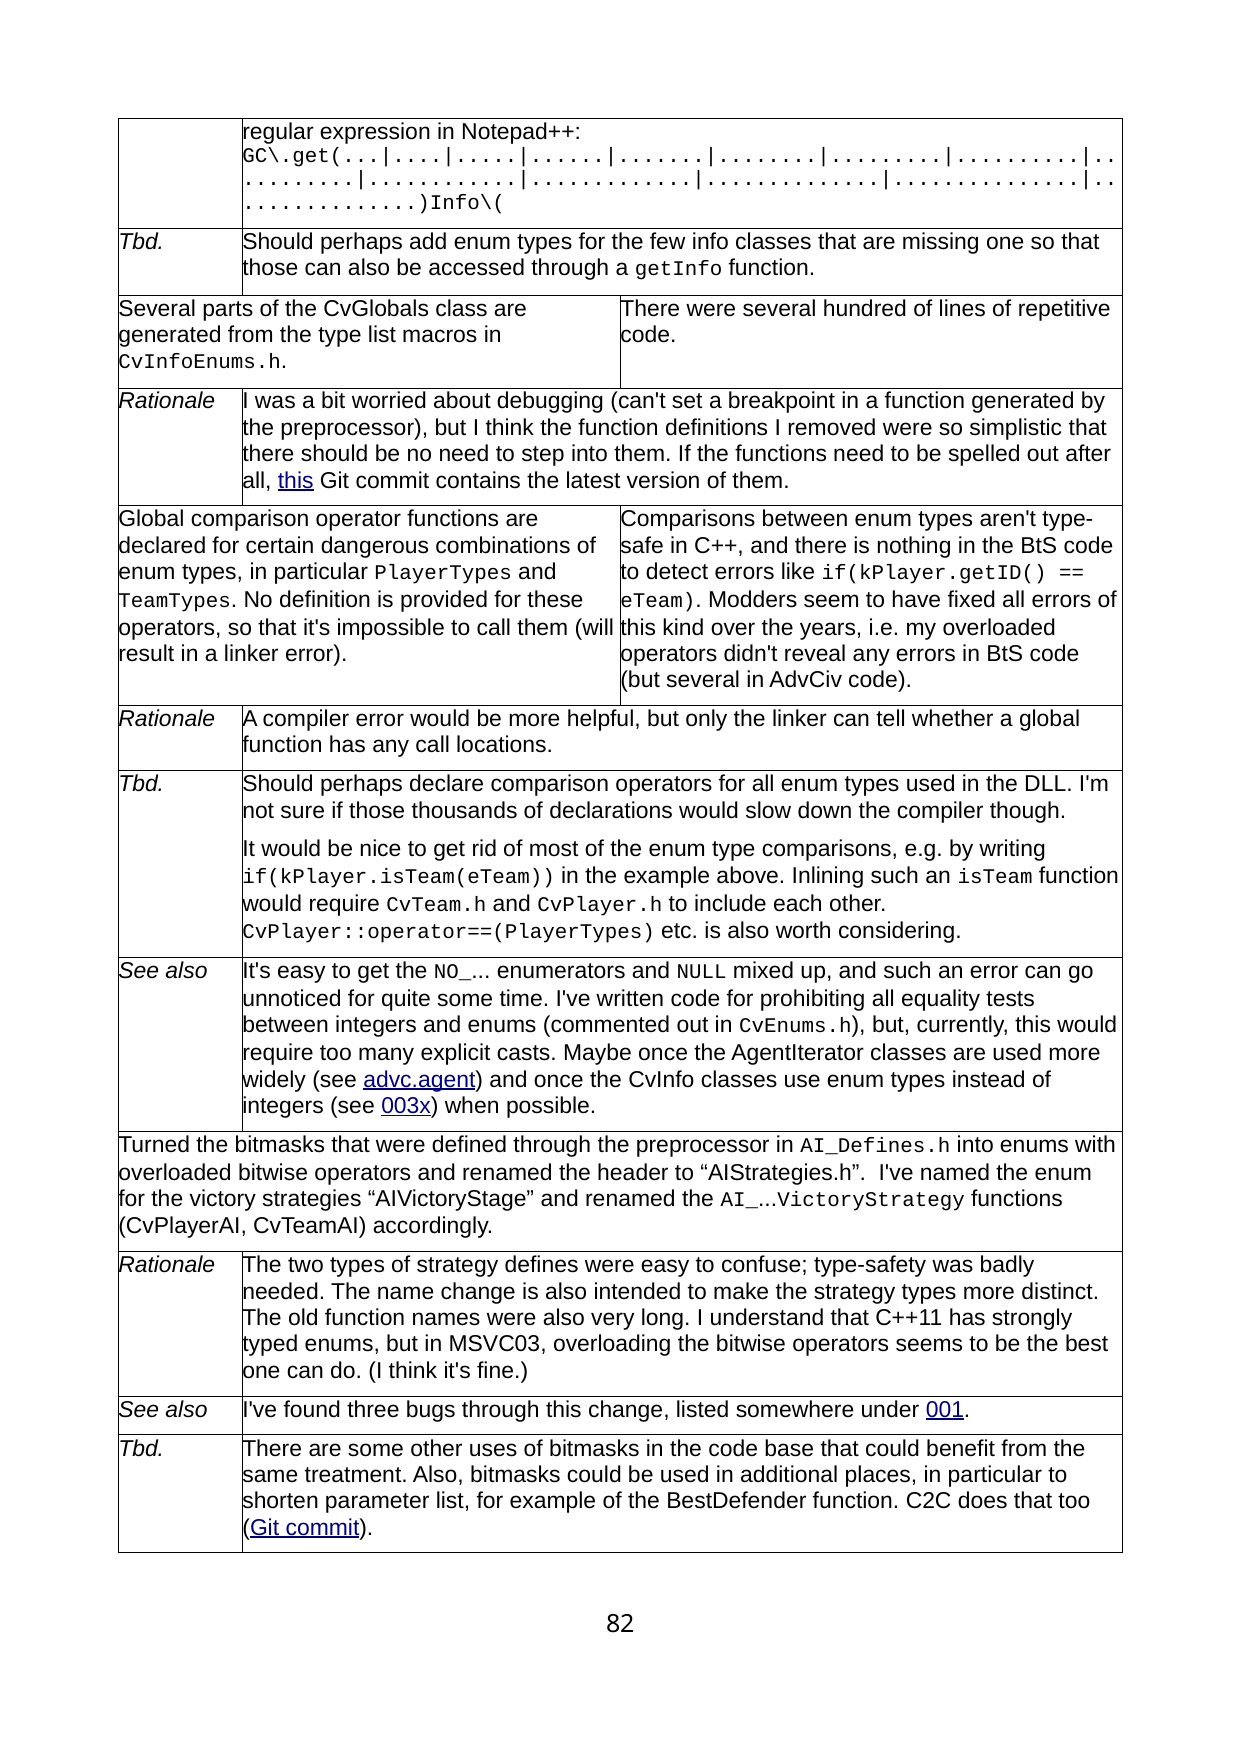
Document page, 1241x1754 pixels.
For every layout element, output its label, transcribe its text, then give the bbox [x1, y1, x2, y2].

table_cell A compiler error would be more helpful, but only the linker can tell whether a global function has any call locations. [243, 706, 1122, 770]
table_cell Tbd. [119, 229, 242, 294]
table_cell Rationale [119, 1252, 242, 1396]
table_cell It's easy to get the NO_... enumerators and NULL mixed up, and such an error can go unnoticed for quite some time. I've written code for prohibiting all equality tests between integers and enums (commented out in CvEnums.h), but, currently, this would require too many explicit casts. Maybe once the AgentIterator classes are used more widely (see advc.agent) and once the CvInfo classes use enum types instead of integers (see 003x) when possible. [243, 958, 1122, 1131]
table_cell Comparisons between enum types aren't type-safe in C++, and there is nothing in the BtS code to detect errors like if(kPlayer.getID() == eTeam). Modders seem to have fixed all errors of this kind over the years, i.e. my overloaded operators didn't reveal any errors in BtS code (but several in AdvCiv code). [621, 506, 1122, 705]
table_cell There were several hundred of lines of repetitive code. [621, 296, 1122, 387]
table_cell Rationale [119, 706, 242, 770]
table_cell Global comparison operator functions are declared for certain dangerous combinations of enum types, in particular PlayerTypes and TeamTypes. No definition is provided for these operators, so that it's impossible to call them (will result in a linker error). [119, 506, 620, 705]
table_cell I've found three bugs through this change, listed somewhere under 001. [243, 1397, 1122, 1434]
table_cell Tbd. [119, 771, 242, 957]
table_cell Tbd. [119, 1435, 242, 1552]
table_cell There are some other uses of bitmasks in the code base that could benefit from the same treatment. Also, bitmasks could be used in additional places, in particular to shorten parameter list, for example of the BestDefender function. C2C does that too (Git commit). [243, 1435, 1122, 1552]
table_cell Should perhaps add enum types for the few info classes that are missing one so that those can also be accessed through a getInfo function. [243, 229, 1122, 294]
table_cell regular expression in Notepad++: GC\.get(...|....|.....|......|.......|........|.........|..........|...........|............|.............|..............|...............|................)Info\( [243, 119, 1122, 228]
table_cell Rationale [119, 389, 242, 505]
table_cell [119, 119, 242, 228]
table_cell Turned the bitmasks that were defined through the preprocessor in AI_Defines.h into enums with overloaded bitwise operators and renamed the header to “AIStrategies.h”. I've named the enum for the victory strategies “AIVictoryStage” and renamed the AI_...VictoryStrategy functions (CvPlayerAI, CvTeamAI) accordingly. [119, 1132, 1122, 1251]
table_cell Should perhaps declare comparison operators for all enum types used in the DLL. I'm not sure if those thousands of declarations would slow down the compiler though. It would be nice to get rid of most of the enum type comparisons, e.g. by writing if(kPlayer.isTeam(eTeam)) in the example above. Inlining such an isTeam function would require CvTeam.h and CvPlayer.h to include each other. CvPlayer::operator==(PlayerTypes) etc. is also worth considering. [243, 771, 1122, 957]
table_cell See also [119, 958, 242, 1131]
table_cell I was a bit worried about debugging (can't set a breakpoint in a function generated by the preprocessor), but I think the function definitions I removed were so simplistic that there should be no need to step into them. If the functions need to be spelled out after all, this Git commit contains the latest version of them. [243, 389, 1122, 505]
table_cell Several parts of the CvGlobals class are generated from the type list macros in CvInfoEnums.h. [119, 296, 620, 387]
table_cell See also [119, 1397, 242, 1434]
table_cell The two types of strategy defines were easy to confuse; type-safety was badly needed. The name change is also intended to make the strategy types more distinct. The old function names were also very long. I understand that C++11 has strongly typed enums, but in MSVC03, overloading the bitwise operators seems to be the best one can do. (I think it's fine.) [243, 1252, 1122, 1396]
